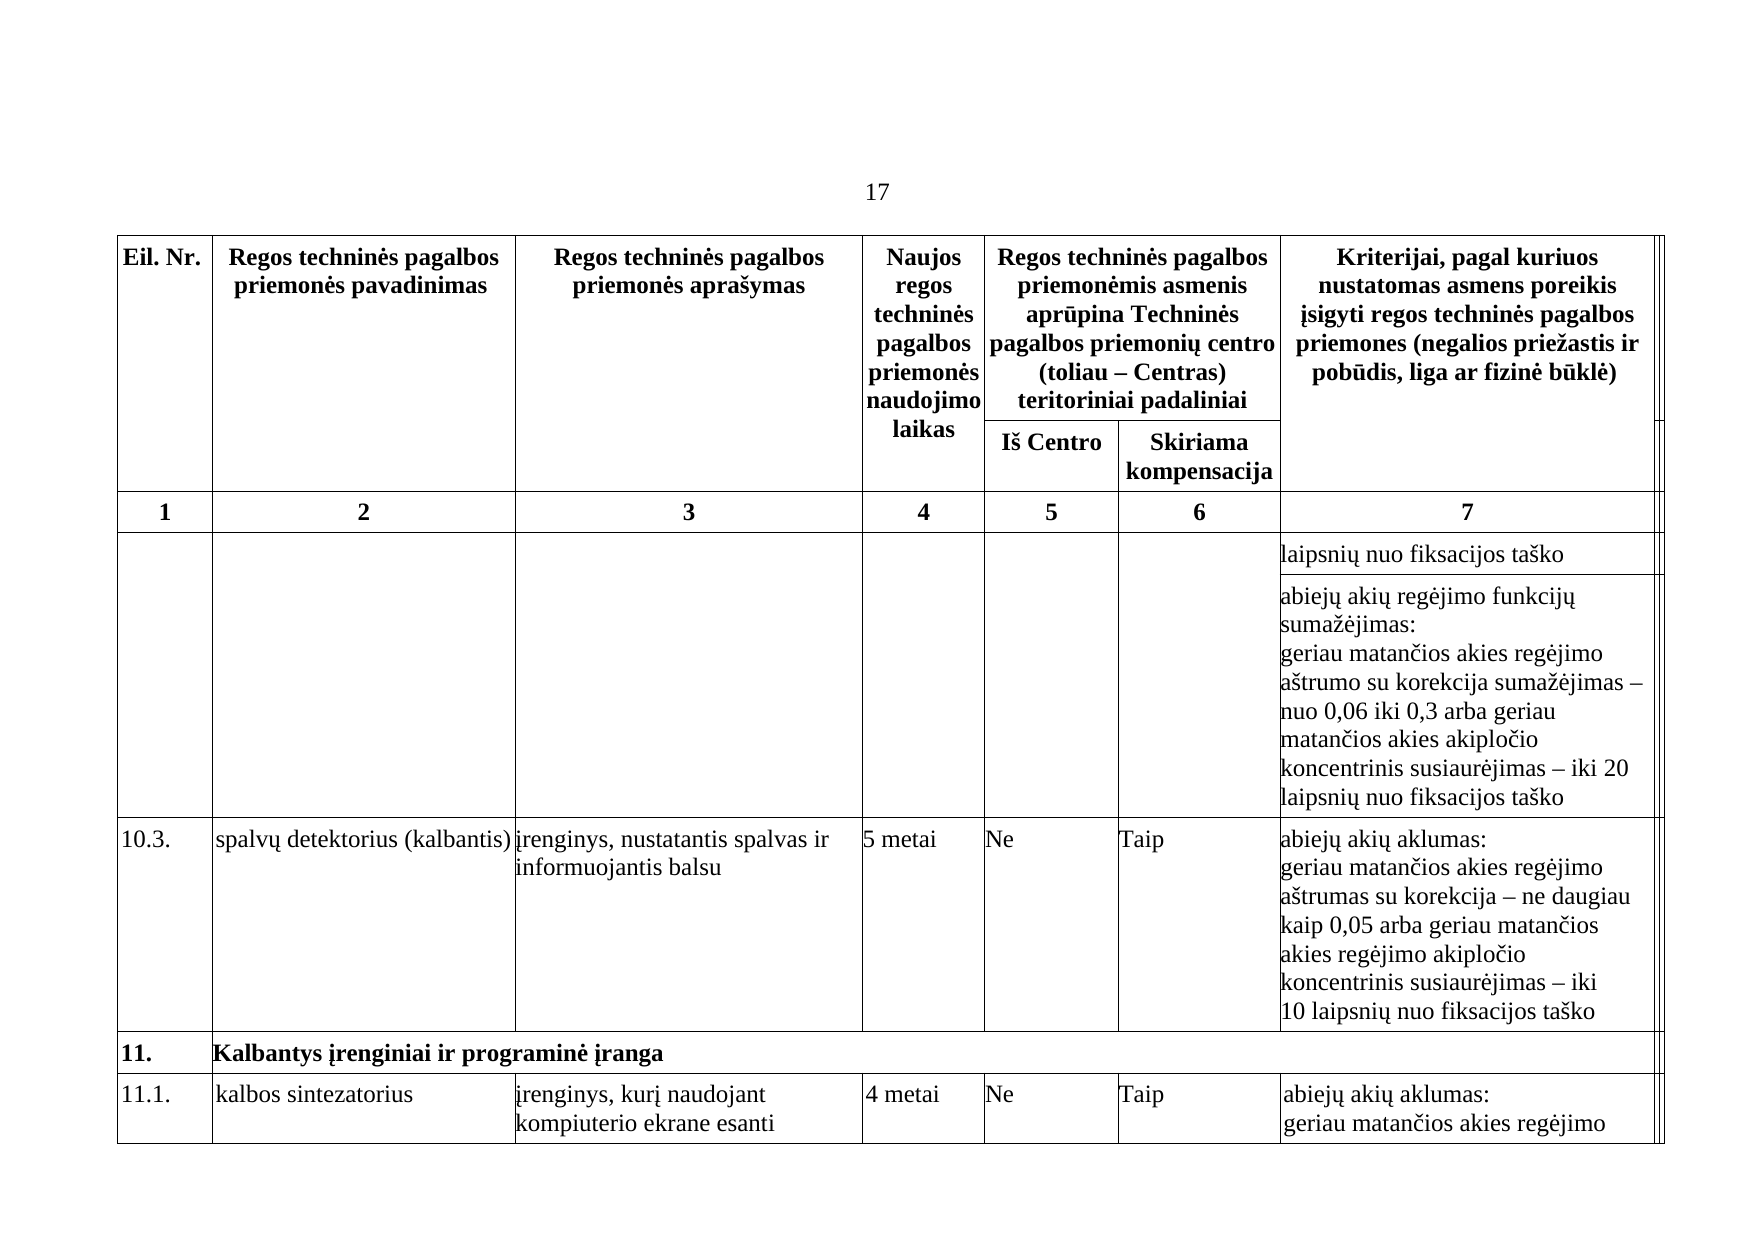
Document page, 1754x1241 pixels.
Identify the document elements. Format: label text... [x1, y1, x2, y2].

table_cell [118, 533, 212, 817]
table_cell Ne [985, 1074, 1118, 1143]
table_cell [1655, 492, 1659, 532]
table_cell [1660, 421, 1664, 491]
table_header Regos techninės pagalbos priemonės pavadinimas [213, 236, 515, 491]
table_cell abiejų akių aklumas: geriau matančios akies regėjimo [1281, 1074, 1654, 1143]
table_cell Ne [985, 818, 1118, 1031]
table_cell Taip [1119, 1074, 1280, 1143]
table_header Kriterijai, pagal kuriuos nustatomas asmens poreikis įsigyti regos techninės pagalbos priemones (negalios priežastis ir pobūdis, liga ar fizinė būklė) [1281, 236, 1654, 491]
table_cell [1660, 1032, 1664, 1073]
table_header [1660, 236, 1664, 420]
table_cell 7 [1281, 492, 1654, 532]
table_header Eil. Nr. [118, 236, 212, 491]
table_cell 3 [516, 492, 862, 532]
table_cell laipsnių nuo fiksacijos taško [1281, 533, 1654, 574]
table_cell [1660, 492, 1664, 532]
table_cell 11.1. [118, 1074, 212, 1143]
table_cell [213, 533, 515, 817]
table_cell [1655, 421, 1659, 491]
table_cell abiejų akių regėjimo funkcijų sumažėjimas: geriau matančios akies regėjimo aštrumo su korekcija sumažėjimas – nuo 0,06 iki 0,3 arba geriau matančios akies akipločio koncentrinis susiaurėjimas – iki 20 laipsnių nuo fiksacijos taško [1281, 575, 1654, 817]
table_cell 2 [213, 492, 515, 532]
table_header Regos techninės pagalbos priemonės aprašymas [516, 236, 862, 491]
table_cell [1655, 818, 1659, 1031]
table_cell 5 [985, 492, 1118, 532]
table_cell [1655, 1032, 1659, 1073]
table_cell [1660, 533, 1664, 574]
table_cell įrenginys, nustatantis spalvas ir informuojantis balsu [516, 818, 862, 1031]
table_cell 4 metai [863, 1074, 984, 1143]
table_cell [1655, 533, 1659, 574]
table_cell Kalbantys įrenginiai ir programinė įranga [213, 1032, 1654, 1073]
table_cell [1660, 818, 1664, 1031]
table_cell [1655, 1074, 1659, 1143]
table_cell Taip [1119, 818, 1280, 1031]
table_cell [1660, 1074, 1664, 1143]
table_cell 1 [118, 492, 212, 532]
table_cell [1660, 575, 1664, 817]
table_cell 6 [1119, 492, 1280, 532]
table_cell [516, 533, 862, 817]
table_cell kalbos sintezatorius [213, 1074, 515, 1143]
table_cell 10.3. [118, 818, 212, 1031]
table_header Naujos regos techninės pagalbos priemonės naudojimo laikas [863, 236, 984, 491]
table_cell abiejų akių aklumas: geriau matančios akies regėjimo aštrumas su korekcija – ne daugiau kaip 0,05 arba geriau matančios akies regėjimo akipločio koncentrinis susiaurėjimas – iki 10 laipsnių nuo fiksacijos taško [1281, 818, 1654, 1031]
table_cell spalvų detektorius (kalbantis) [213, 818, 515, 1031]
table_cell [1655, 575, 1659, 817]
table_cell Iš Centro [985, 421, 1118, 491]
table_header [1655, 236, 1659, 420]
table_cell įrenginys, kurį naudojant kompiuterio ekrane esanti [516, 1074, 862, 1143]
table_cell [1119, 533, 1280, 817]
table_cell [863, 533, 984, 817]
table_cell 11. [118, 1032, 212, 1073]
table_header Regos techninės pagalbos priemonėmis asmenis aprūpina Techninės pagalbos priemonių centro (toliau – Centras) teritoriniai padaliniai [985, 236, 1280, 420]
table_cell [985, 533, 1118, 817]
table_cell Skiriama kompensacija [1119, 421, 1280, 491]
table_cell 5 metai [863, 818, 984, 1031]
table_cell 4 [863, 492, 984, 532]
